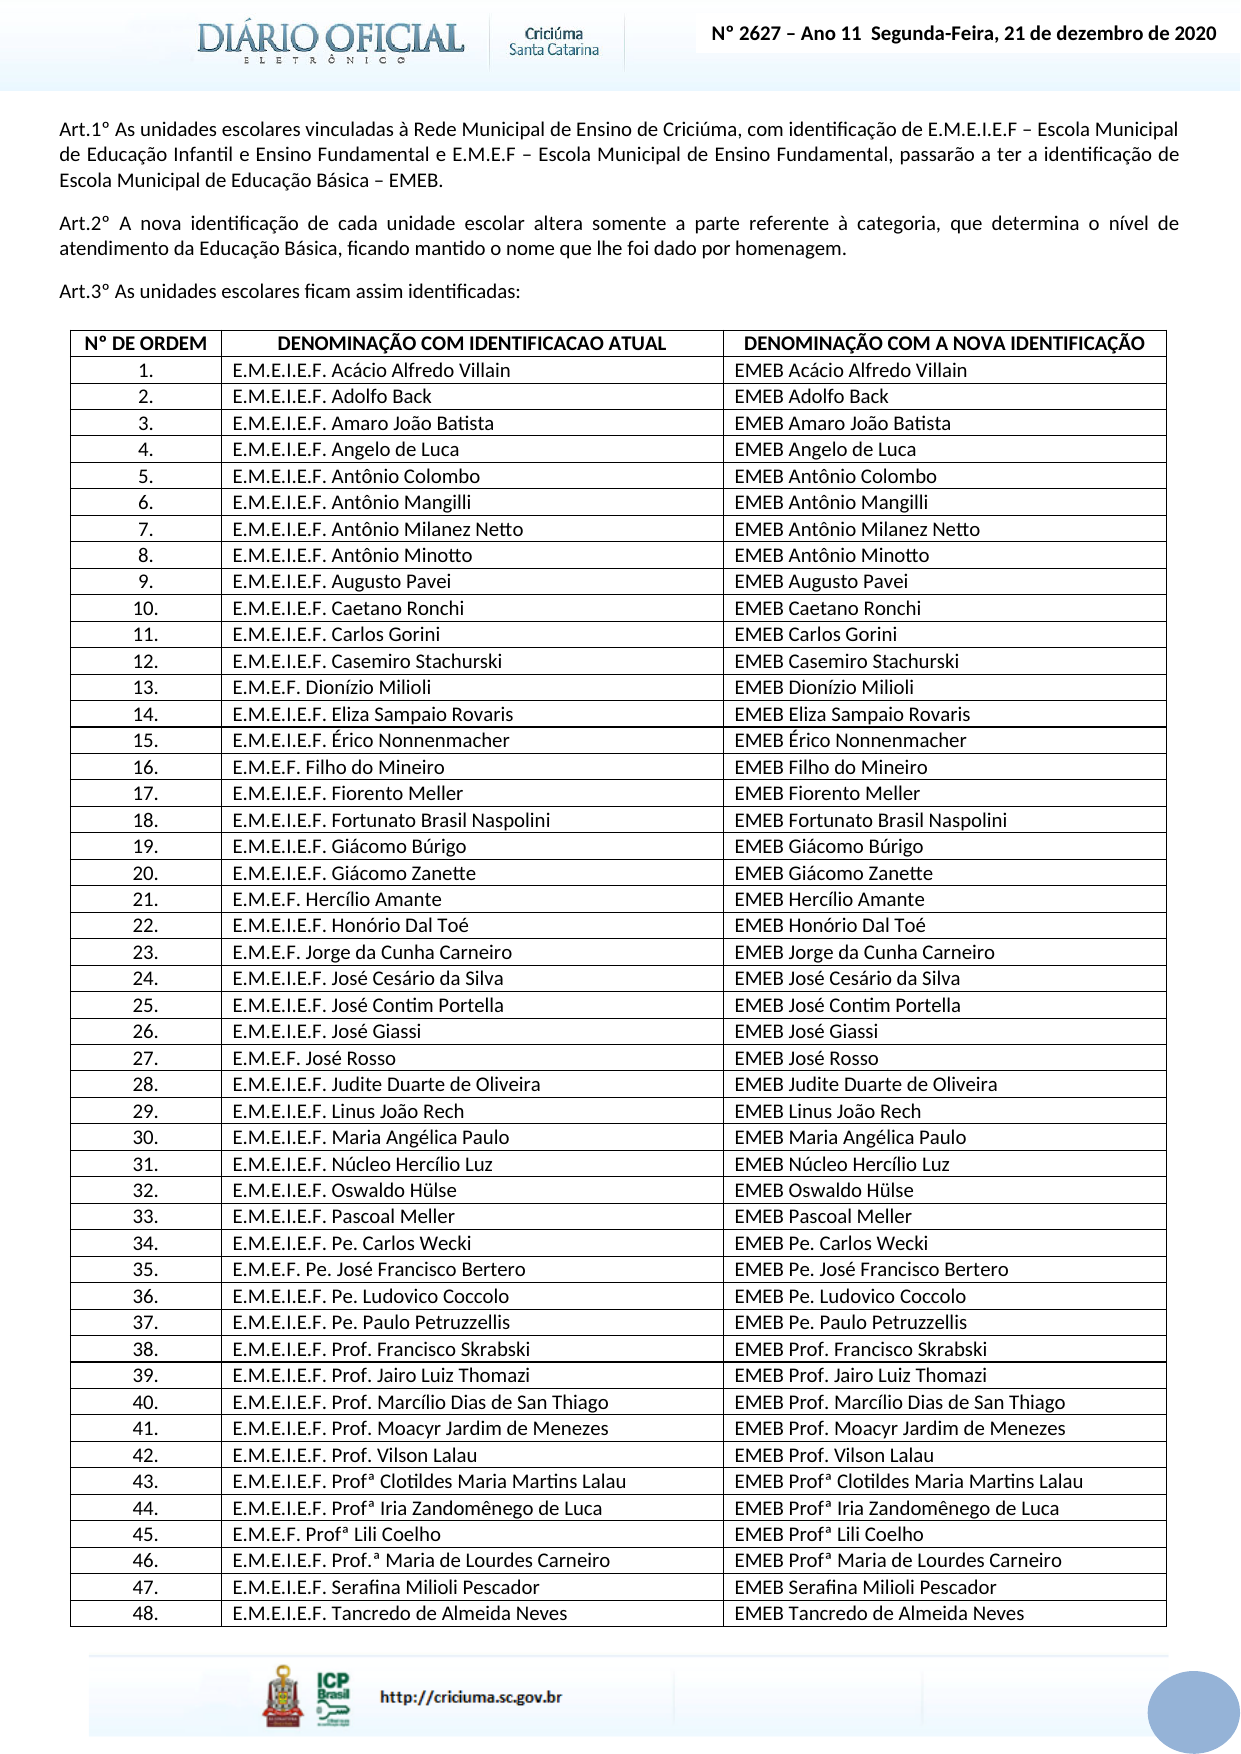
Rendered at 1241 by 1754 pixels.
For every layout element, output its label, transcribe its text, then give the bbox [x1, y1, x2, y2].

table_cell EMEB Honório Dal Toé [724, 913, 1166, 938]
table_cell 19. [71, 833, 221, 859]
table_cell E.M.E.I.E.F. Acácio Alfredo Villain [222, 357, 723, 382]
table_cell E.M.E.I.E.F. José Cesário da Silva [222, 966, 723, 991]
table_cell 32. [71, 1177, 221, 1203]
text Art.1º As unidades escolares vinculadas à Rede Municipal de Ensino de Criciúma, com identificação de E.M.E.I.E.F – Escola Municipal de Educação Infantil e Ensino Fundamental e E.M.E.F – Escola Municipal de Ensino Fundamental, passarão a ter a identificação de Escola Municipal de Educação Básica – EMEB. [59, 116, 1181, 192]
table_cell 28. [71, 1071, 221, 1097]
table_cell 3. [71, 410, 221, 435]
table_header DENOMINAÇÃO COM IDENTIFICACAO ATUAL [222, 331, 723, 356]
table_cell 35. [71, 1257, 221, 1282]
table_cell EMEB Profª Iria Zandomênego de Luca [724, 1495, 1166, 1520]
table_cell EMEB Maria Angélica Paulo [724, 1124, 1166, 1150]
table_cell 30. [71, 1124, 221, 1150]
table_cell 8. [71, 542, 221, 568]
table_cell E.M.E.I.E.F. Eliza Sampaio Rovaris [222, 701, 723, 726]
table_cell 48. [71, 1601, 221, 1626]
table_cell E.M.E.I.E.F. Judite Duarte de Oliveira [222, 1071, 723, 1097]
table_cell EMEB Pe. Carlos Wecki [724, 1230, 1166, 1256]
table_cell 12. [71, 648, 221, 673]
table_cell EMEB Caetano Ronchi [724, 595, 1166, 621]
table_cell E.M.E.F. Filho do Mineiro [222, 754, 723, 779]
table_cell 13. [71, 675, 221, 700]
table_header DENOMINAÇÃO COM A NOVA IDENTIFICAÇÃO [724, 331, 1166, 356]
table_cell E.M.E.F. Profª Lili Coelho [222, 1521, 723, 1547]
table_cell EMEB José Contim Portella [724, 992, 1166, 1017]
table_cell EMEB Judite Duarte de Oliveira [724, 1071, 1166, 1097]
table_cell 10. [71, 595, 221, 621]
table_cell E.M.E.I.E.F. Fiorento Meller [222, 780, 723, 806]
table_cell 25. [71, 992, 221, 1017]
table_cell 7. [71, 516, 221, 541]
table_cell E.M.E.I.E.F. Pascoal Meller [222, 1204, 723, 1229]
table_cell 44. [71, 1495, 221, 1520]
table_cell EMEB Fortunato Brasil Naspolini [724, 807, 1166, 832]
table_cell EMEB Pe. Paulo Petruzzellis [724, 1310, 1166, 1335]
table_cell EMEB Oswaldo Hülse [724, 1177, 1166, 1203]
table_cell E.M.E.I.E.F. Casemiro Stachurski [222, 648, 723, 673]
table_cell E.M.E.I.E.F. Serafina Milioli Pescador [222, 1574, 723, 1599]
table_cell 34. [71, 1230, 221, 1256]
table_cell EMEB Profª Clotildes Maria Martins Lalau [724, 1468, 1166, 1494]
table_cell 5. [71, 463, 221, 488]
table_cell 9. [71, 569, 221, 594]
table_cell EMEB Antônio Colombo [724, 463, 1166, 488]
table_cell 18. [71, 807, 221, 832]
table_cell E.M.E.I.E.F. Antônio Colombo [222, 463, 723, 488]
table_cell E.M.E.F. José Rosso [222, 1045, 723, 1070]
text Art.2º A nova identificação de cada unidade escolar altera somente a parte referente à categoria, que determina o nível de atendimento da Educação Básica, ficando mantido o nome que lhe foi dado por homenagem. [59, 210, 1181, 261]
table_cell 45. [71, 1521, 221, 1547]
table_cell EMEB Hercílio Amante [724, 886, 1166, 912]
table_cell E.M.E.I.E.F. Linus João Rech [222, 1098, 723, 1123]
table_cell EMEB Prof. Jairo Luiz Thomazi [724, 1363, 1166, 1388]
table_cell EMEB Prof. Vilson Lalau [724, 1442, 1166, 1467]
table_cell E.M.E.I.E.F. Amaro João Batista [222, 410, 723, 435]
table_cell E.M.E.I.E.F. José Contim Portella [222, 992, 723, 1017]
table_cell EMEB Prof. Francisco Skrabski [724, 1336, 1166, 1361]
table_cell 41. [71, 1415, 221, 1441]
table_cell EMEB Acácio Alfredo Villain [724, 357, 1166, 382]
table_cell E.M.E.I.E.F. Carlos Gorini [222, 622, 723, 647]
table_cell 1. [71, 357, 221, 382]
table_cell E.M.E.I.E.F. Giácomo Zanette [222, 860, 723, 885]
table_cell EMEB Profª Maria de Lourdes Carneiro [724, 1548, 1166, 1573]
table_cell E.M.E.I.E.F. Prof. Francisco Skrabski [222, 1336, 723, 1361]
table_cell EMEB Antônio Minotto [724, 542, 1166, 568]
table_cell 17. [71, 780, 221, 806]
table_cell E.M.E.I.E.F. Giácomo Búrigo [222, 833, 723, 859]
table_cell E.M.E.I.E.F. Oswaldo Hülse [222, 1177, 723, 1203]
table_cell 33. [71, 1204, 221, 1229]
table_cell E.M.E.I.E.F. Maria Angélica Paulo [222, 1124, 723, 1150]
table_cell 23. [71, 939, 221, 964]
table_cell 47. [71, 1574, 221, 1599]
table_cell EMEB Serafina Milioli Pescador [724, 1574, 1166, 1599]
table_cell EMEB José Rosso [724, 1045, 1166, 1070]
table_cell E.M.E.I.E.F. Honório Dal Toé [222, 913, 723, 938]
table_cell E.M.E.I.E.F. Pe. Paulo Petruzzellis [222, 1310, 723, 1335]
table_cell 39. [71, 1363, 221, 1388]
table_cell EMEB Amaro João Batista [724, 410, 1166, 435]
table_cell 24. [71, 966, 221, 991]
table_cell E.M.E.I.E.F. Prof.ª Maria de Lourdes Carneiro [222, 1548, 723, 1573]
table_cell EMEB Pascoal Meller [724, 1204, 1166, 1229]
table_cell EMEB Giácomo Zanette [724, 860, 1166, 885]
table_cell EMEB Adolfo Back [724, 384, 1166, 409]
table_cell E.M.E.I.E.F. Prof. Vilson Lalau [222, 1442, 723, 1467]
table_cell EMEB Dionízio Milioli [724, 675, 1166, 700]
table_cell E.M.E.I.E.F. Núcleo Hercílio Luz [222, 1151, 723, 1176]
table_cell EMEB Profª Lili Coelho [724, 1521, 1166, 1547]
table_cell E.M.E.I.E.F. José Giassi [222, 1019, 723, 1044]
table_cell 15. [71, 728, 221, 753]
table_cell EMEB Jorge da Cunha Carneiro [724, 939, 1166, 964]
table_cell 2. [71, 384, 221, 409]
table_cell 42. [71, 1442, 221, 1467]
table_cell E.M.E.I.E.F. Fortunato Brasil Naspolini [222, 807, 723, 832]
table_cell EMEB Pe. José Francisco Bertero [724, 1257, 1166, 1282]
table_cell 29. [71, 1098, 221, 1123]
table_cell E.M.E.I.E.F. Érico Nonnenmacher [222, 728, 723, 753]
table_cell 36. [71, 1283, 221, 1308]
table_cell EMEB Augusto Pavei [724, 569, 1166, 594]
table_cell EMEB Antônio Mangilli [724, 489, 1166, 515]
table_cell 14. [71, 701, 221, 726]
table_cell 11. [71, 622, 221, 647]
table_cell EMEB Prof. Marcílio Dias de San Thiago [724, 1389, 1166, 1414]
table_cell 37. [71, 1310, 221, 1335]
table_cell 26. [71, 1019, 221, 1044]
table_cell 27. [71, 1045, 221, 1070]
table_cell E.M.E.F. Jorge da Cunha Carneiro [222, 939, 723, 964]
table_cell 38. [71, 1336, 221, 1361]
table_cell 43. [71, 1468, 221, 1494]
table_cell EMEB Érico Nonnenmacher [724, 728, 1166, 753]
table_cell E.M.E.I.E.F. Profª Clotildes Maria Martins Lalau [222, 1468, 723, 1494]
table_cell E.M.E.I.E.F. Pe. Ludovico Coccolo [222, 1283, 723, 1308]
table_cell EMEB Giácomo Búrigo [724, 833, 1166, 859]
table_cell 4. [71, 436, 221, 462]
table_cell 22. [71, 913, 221, 938]
table_cell 40. [71, 1389, 221, 1414]
table_cell EMEB Prof. Moacyr Jardim de Menezes [724, 1415, 1166, 1441]
table_cell EMEB Filho do Mineiro [724, 754, 1166, 779]
table_cell E.M.E.I.E.F. Caetano Ronchi [222, 595, 723, 621]
table_cell 6. [71, 489, 221, 515]
table_cell E.M.E.I.E.F. Prof. Moacyr Jardim de Menezes [222, 1415, 723, 1441]
table_cell E.M.E.I.E.F. Pe. Carlos Wecki [222, 1230, 723, 1256]
table_cell EMEB Antônio Milanez Netto [724, 516, 1166, 541]
table_cell E.M.E.F. Hercílio Amante [222, 886, 723, 912]
table_cell EMEB Fiorento Meller [724, 780, 1166, 806]
table_cell EMEB Tancredo de Almeida Neves [724, 1601, 1166, 1626]
table_cell E.M.E.I.E.F. Prof. Marcílio Dias de San Thiago [222, 1389, 723, 1414]
table_cell 16. [71, 754, 221, 779]
table_cell E.M.E.I.E.F. Adolfo Back [222, 384, 723, 409]
table_cell E.M.E.I.E.F. Prof. Jairo Luiz Thomazi [222, 1363, 723, 1388]
table_cell E.M.E.I.E.F. Antônio Milanez Netto [222, 516, 723, 541]
table_cell 21. [71, 886, 221, 912]
table_cell E.M.E.I.E.F. Angelo de Luca [222, 436, 723, 462]
table_cell EMEB Pe. Ludovico Coccolo [724, 1283, 1166, 1308]
table_cell 31. [71, 1151, 221, 1176]
table_cell E.M.E.I.E.F. Profª Iria Zandomênego de Luca [222, 1495, 723, 1520]
table_cell E.M.E.F. Dionízio Milioli [222, 675, 723, 700]
table_cell 20. [71, 860, 221, 885]
table_cell EMEB Casemiro Stachurski [724, 648, 1166, 673]
table_cell EMEB José Giassi [724, 1019, 1166, 1044]
table_cell E.M.E.I.E.F. Augusto Pavei [222, 569, 723, 594]
table_header Nº DE ORDEM [71, 331, 221, 356]
table_cell EMEB Núcleo Hercílio Luz [724, 1151, 1166, 1176]
table_cell E.M.E.I.E.F. Antônio Mangilli [222, 489, 723, 515]
text Art.3º As unidades escolares ficam assim identificadas: [59, 279, 1181, 304]
table_cell EMEB Carlos Gorini [724, 622, 1166, 647]
table_cell E.M.E.I.E.F. Tancredo de Almeida Neves [222, 1601, 723, 1626]
table_cell EMEB Eliza Sampaio Rovaris [724, 701, 1166, 726]
table_cell E.M.E.F. Pe. José Francisco Bertero [222, 1257, 723, 1282]
table_cell E.M.E.I.E.F. Antônio Minotto [222, 542, 723, 568]
table_cell 46. [71, 1548, 221, 1573]
table_cell EMEB José Cesário da Silva [724, 966, 1166, 991]
table_cell EMEB Linus João Rech [724, 1098, 1166, 1123]
table_cell EMEB Angelo de Luca [724, 436, 1166, 462]
